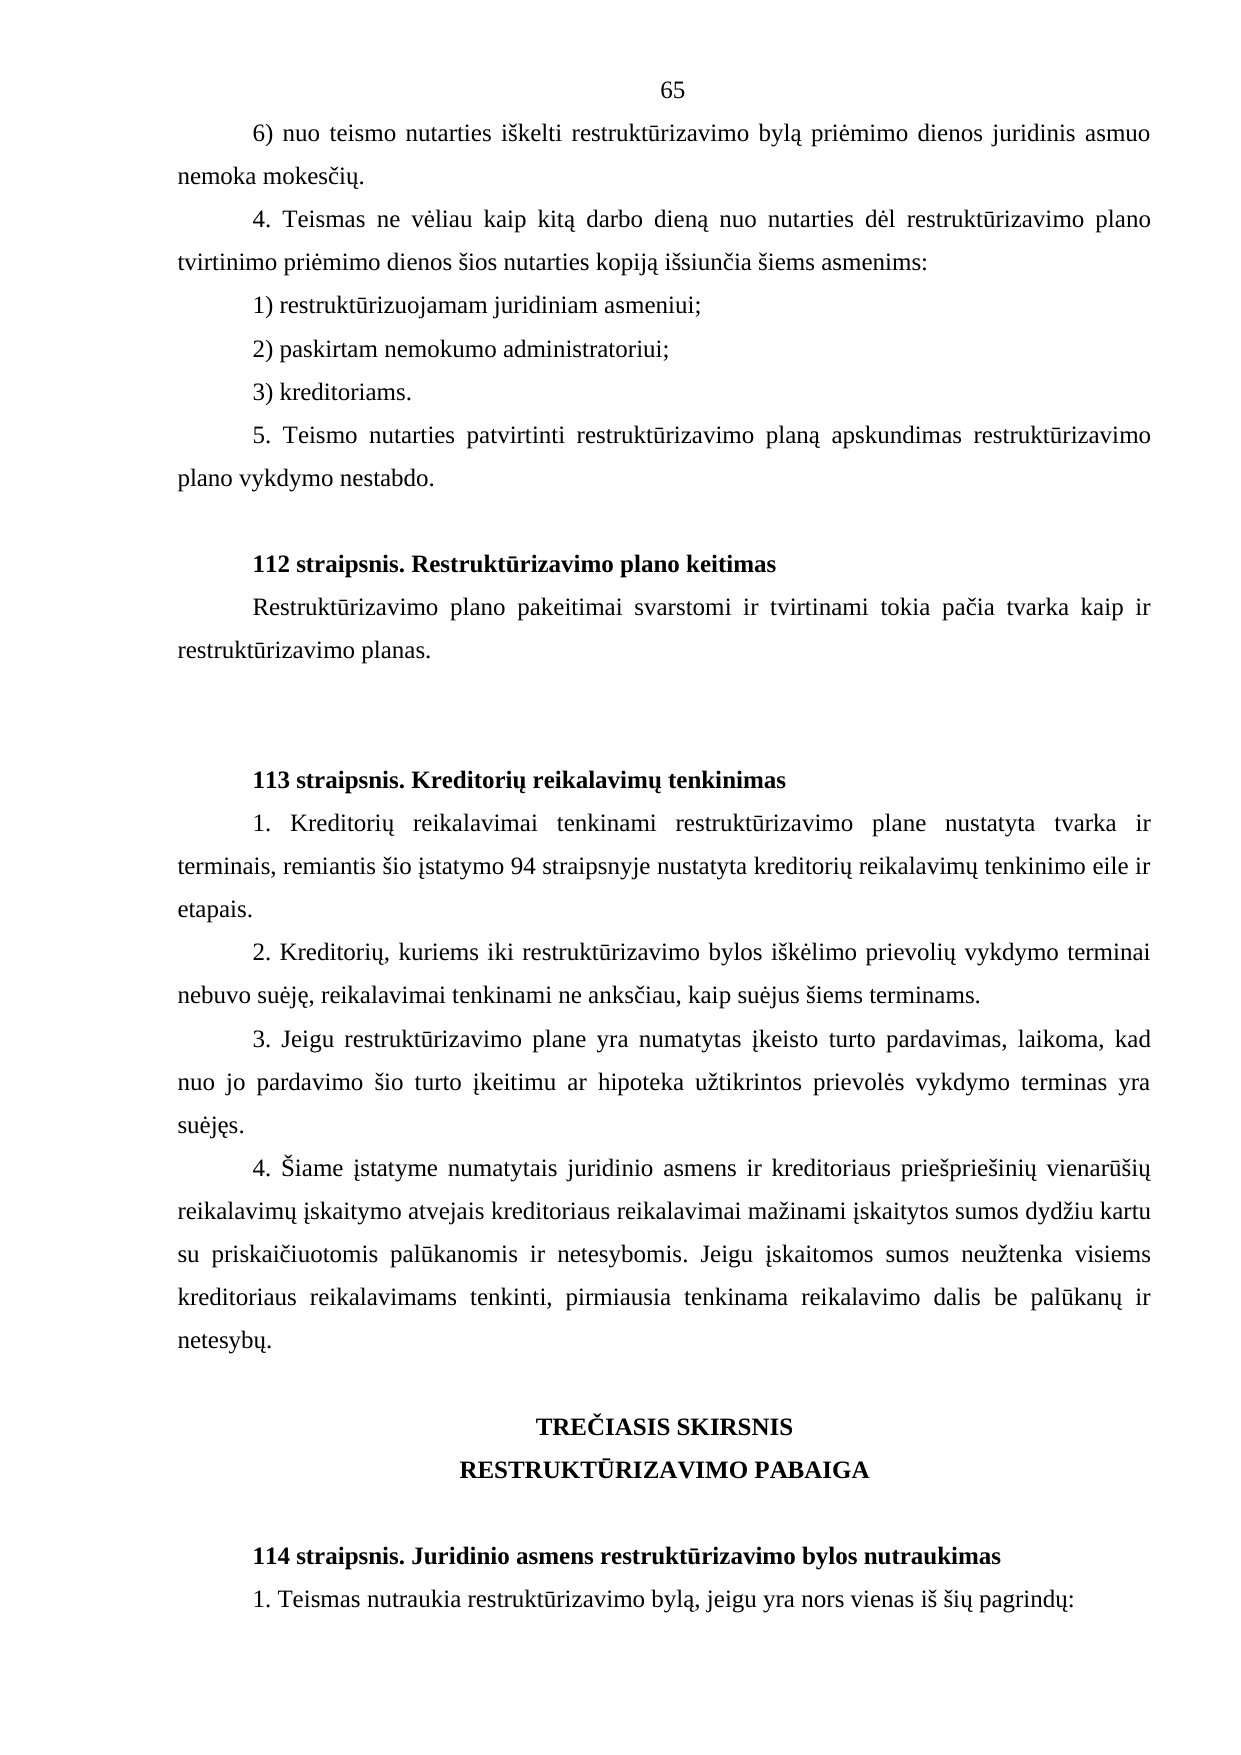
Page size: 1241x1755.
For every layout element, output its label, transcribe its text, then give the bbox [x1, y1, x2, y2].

text 3. Jeigu restruktūrizavimo plane yra numatytas įkeisto turto pardavimas, laikoma, kad nuo jo pardavimo šio turto įkeitimu ar hipoteka užtikrintos prievolės vykdymo terminas yra suėjęs. [177, 1024, 1152, 1139]
text 4. Šiame įstatyme numatytais juridinio asmens ir kreditoriaus priešpriešinių vienarūšių reikalavimų įskaitymo atvejais kreditoriaus reikalavimai mažinami įskaitytos sumos dydžiu kartu su priskaičiuotomis palūkanomis ir netesybomis. Jeigu įskaitomos sumos neužtenka visiems kreditoriaus reikalavimams tenkinti, pirmiausia tenkinama reikalavimo dalis be palūkanų ir netesybų. [177, 1153, 1152, 1354]
text 4. Teismas ne vėliau kaip kitą darbo dieną nuo nutarties dėl restruktūrizavimo plano tvirtinimo priėmimo dienos šios nutarties kopiją išsiunčia šiems asmenims: [177, 204, 1152, 276]
text 3) kreditoriams. [177, 377, 1152, 406]
text 5. Teismo nutarties patvirtinti restruktūrizavimo planą apskundimas restruktūrizavimo plano vykdymo nestabdo. [177, 420, 1152, 492]
text 113 straipsnis. Kreditorių reikalavimų tenkinimas [177, 765, 1152, 794]
text 2) paskirtam nemokumo administratoriui; [177, 334, 1152, 362]
text 1. Teismas nutraukia restruktūrizavimo bylą, jeigu yra nors vienas iš šių pagrindų: [177, 1584, 1152, 1613]
text TREČIASIS SKIRSNIS [177, 1412, 1152, 1441]
text 112 straipsnis. Restruktūrizavimo plano keitimas [177, 549, 1152, 578]
text Restruktūrizavimo plano pakeitimai svarstomi ir tvirtinami tokia pačia tvarka kaip ir restruktūrizavimo planas. [177, 592, 1152, 664]
text 1) restruktūrizuojamam juridiniam asmeniui; [177, 291, 1152, 319]
text 114 straipsnis. Juridinio asmens restruktūrizavimo bylos nutraukimas [177, 1541, 1152, 1570]
text 1. Kreditorių reikalavimai tenkinami restruktūrizavimo plane nustatyta tvarka ir terminais, remiantis šio įstatymo 94 straipsnyje nustatyta kreditorių reikalavimų tenkinimo eile ir etapais. [177, 808, 1152, 923]
text 6) nuo teismo nutarties iškelti restruktūrizavimo bylą priėmimo dienos juridinis asmuo nemoka mokesčių. [177, 118, 1152, 190]
text RESTRUKTŪRIZAVIMO PABAIGA [177, 1455, 1152, 1484]
text 2. Kreditorių, kuriems iki restruktūrizavimo bylos iškėlimo prievolių vykdymo terminai nebuvo suėję, reikalavimai tenkinami ne anksčiau, kaip suėjus šiems terminams. [177, 937, 1152, 1009]
